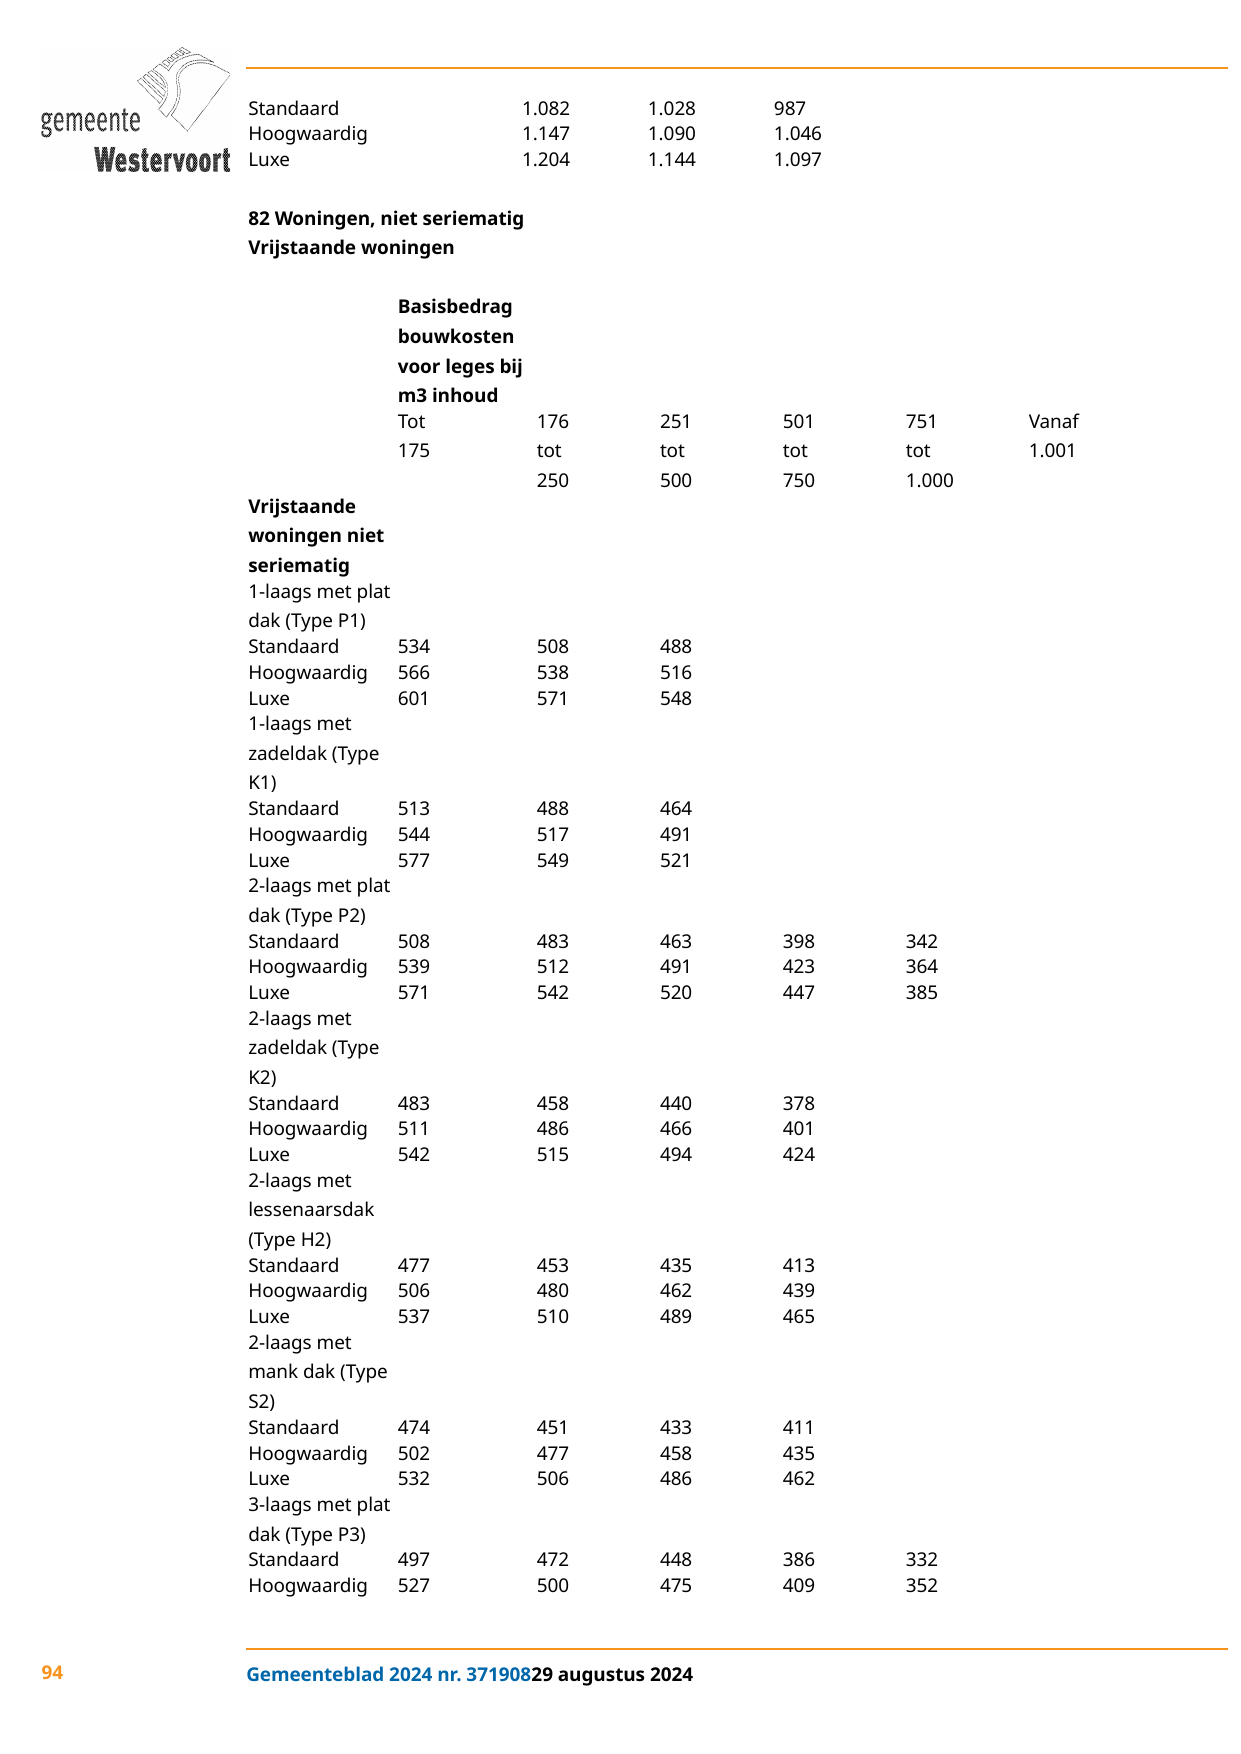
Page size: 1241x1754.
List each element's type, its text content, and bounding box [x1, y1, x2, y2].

table_cell [660, 1167, 783, 1252]
table_cell Vanaf 1.001 [1029, 408, 1152, 493]
table_cell 497 [398, 1547, 537, 1572]
table_cell [1029, 1141, 1152, 1167]
table_cell 451 [537, 1414, 660, 1440]
table_cell 477 [537, 1440, 660, 1466]
table_cell 483 [398, 1090, 537, 1116]
table_cell 462 [660, 1278, 783, 1303]
table_cell 447 [783, 979, 906, 1005]
table_cell 506 [537, 1466, 660, 1491]
table_cell [398, 710, 537, 795]
table_cell Hoogwaardig [248, 1116, 398, 1141]
table_cell [1029, 1116, 1152, 1141]
table_cell 2-laags met lessenaarsdak (Type H2) [248, 1167, 398, 1252]
table_cell [660, 1491, 783, 1547]
table_cell [906, 873, 1028, 928]
table_cell [537, 710, 660, 795]
table_cell [906, 1005, 1028, 1090]
table_cell Hoogwaardig [248, 659, 398, 685]
table_cell [906, 1329, 1028, 1414]
table_cell [537, 1005, 660, 1090]
table_cell 251 tot 500 [660, 408, 783, 493]
table_cell 398 [783, 928, 906, 953]
table_cell [1029, 1252, 1152, 1278]
table_cell [398, 493, 537, 578]
table_cell [906, 685, 1028, 710]
table_cell [906, 1491, 1028, 1547]
table_cell Luxe [248, 146, 374, 172]
table_cell 475 [660, 1572, 783, 1598]
table_cell 512 [537, 954, 660, 979]
table_cell [906, 847, 1028, 872]
table_cell 549 [537, 847, 660, 872]
table_cell 515 [537, 1141, 660, 1167]
table_cell 491 [660, 954, 783, 979]
table_cell [906, 1116, 1028, 1141]
table_cell Vrijstaande woningen niet seriematig [248, 493, 398, 578]
table_cell [1029, 633, 1152, 659]
table_cell 2-laags met mank dak (Type S2) [248, 1329, 398, 1414]
table_cell 332 [906, 1547, 1028, 1572]
table_cell Luxe [248, 1304, 398, 1329]
table_cell 435 [783, 1440, 906, 1466]
table_cell [1029, 1440, 1152, 1466]
table_cell [1026, 146, 1152, 172]
table_cell 1.097 [774, 146, 900, 172]
table_cell [398, 873, 537, 928]
table_cell [1026, 121, 1152, 146]
table_cell Luxe [248, 1141, 398, 1167]
table_cell 527 [398, 1572, 537, 1598]
table_cell 542 [398, 1141, 537, 1167]
table_cell 385 [906, 979, 1028, 1005]
text Vrijstaande woningen [248, 234, 1152, 260]
table_cell [398, 578, 537, 633]
table_header [248, 294, 398, 408]
table_cell 466 [660, 1116, 783, 1141]
table_cell [783, 659, 906, 685]
table_cell 1.082 [522, 95, 648, 121]
table_cell 464 [660, 795, 783, 821]
table_cell 3-laags met plat dak (Type P3) [248, 1491, 398, 1547]
table_cell Standaard [248, 928, 398, 953]
table_cell 1.046 [774, 121, 900, 146]
table_cell [1029, 928, 1152, 953]
table_cell [537, 1329, 660, 1414]
table_cell 751 tot 1.000 [906, 408, 1028, 493]
table_cell [1029, 710, 1152, 795]
table_cell 463 [660, 928, 783, 953]
table_cell [1029, 1167, 1152, 1252]
table_cell [783, 847, 906, 872]
table_cell [783, 1005, 906, 1090]
table_cell [398, 1329, 537, 1414]
table_cell 352 [906, 1572, 1028, 1598]
table_cell [906, 659, 1028, 685]
table_cell 378 [783, 1090, 906, 1116]
table_cell [906, 1252, 1028, 1278]
table_cell 571 [398, 979, 537, 1005]
table_cell [398, 1491, 537, 1547]
table_cell 424 [783, 1141, 906, 1167]
table_cell 510 [537, 1304, 660, 1329]
table_cell [906, 1440, 1028, 1466]
table_cell 548 [660, 685, 783, 710]
table_cell 488 [537, 795, 660, 821]
table_cell 513 [398, 795, 537, 821]
table_cell [1029, 954, 1152, 979]
table_cell [1029, 979, 1152, 1005]
table_cell [783, 1167, 906, 1252]
table_cell Luxe [248, 979, 398, 1005]
table_cell 1.204 [522, 146, 648, 172]
table_cell [783, 685, 906, 710]
table_cell 435 [660, 1252, 783, 1278]
table_cell [1029, 1491, 1152, 1547]
table_cell [906, 710, 1028, 795]
table_cell Standaard [248, 1414, 398, 1440]
table_cell 401 [783, 1116, 906, 1141]
table_cell 474 [398, 1414, 537, 1440]
table_cell 1.144 [648, 146, 774, 172]
table_cell [906, 1090, 1028, 1116]
table_cell 506 [398, 1278, 537, 1303]
table_cell 542 [537, 979, 660, 1005]
table_cell 538 [537, 659, 660, 685]
table_cell 477 [398, 1252, 537, 1278]
table_cell [660, 1005, 783, 1090]
table_cell 472 [537, 1547, 660, 1572]
table_cell 520 [660, 979, 783, 1005]
table_cell [1029, 1278, 1152, 1303]
table_cell 462 [783, 1466, 906, 1491]
table_cell 413 [783, 1252, 906, 1278]
table_cell [1029, 1466, 1152, 1491]
table_cell [783, 795, 906, 821]
table_cell 465 [783, 1304, 906, 1329]
table_cell [1029, 1090, 1152, 1116]
table_header Basisbedrag bouwkosten voor leges bij m3 inhoud [398, 294, 537, 408]
table_cell 342 [906, 928, 1028, 953]
table_cell 458 [660, 1440, 783, 1466]
table_cell [906, 1167, 1028, 1252]
table_cell 486 [660, 1466, 783, 1491]
table_cell 1.028 [648, 95, 774, 121]
table_cell 539 [398, 954, 537, 979]
table_cell [906, 1304, 1028, 1329]
table_cell [906, 493, 1028, 578]
table_cell 508 [398, 928, 537, 953]
table_cell 386 [783, 1547, 906, 1572]
table_cell Standaard [248, 95, 374, 121]
table_cell [1029, 821, 1152, 847]
table_cell [1029, 1414, 1152, 1440]
table_cell Standaard [248, 1547, 398, 1572]
table_cell 537 [398, 1304, 537, 1329]
table_cell Hoogwaardig [248, 1440, 398, 1466]
table_cell [783, 873, 906, 928]
table_cell [906, 578, 1028, 633]
table_cell 486 [537, 1116, 660, 1141]
table_cell [398, 1005, 537, 1090]
table_cell [1029, 578, 1152, 633]
table_cell 501 tot 750 [783, 408, 906, 493]
table_cell 440 [660, 1090, 783, 1116]
table_cell 544 [398, 821, 537, 847]
table_cell 566 [398, 659, 537, 685]
table_cell 511 [398, 1116, 537, 1141]
table_cell 517 [537, 821, 660, 847]
table_cell 502 [398, 1440, 537, 1466]
text 82 Woningen, niet seriematig [248, 205, 1152, 231]
table_cell 458 [537, 1090, 660, 1116]
table_cell 423 [783, 954, 906, 979]
table_cell [783, 1329, 906, 1414]
table_cell Hoogwaardig [248, 121, 374, 146]
table_cell 453 [537, 1252, 660, 1278]
table_cell Luxe [248, 1466, 398, 1491]
table_cell [1029, 1329, 1152, 1414]
table_cell [1029, 1005, 1152, 1090]
table_cell [1029, 659, 1152, 685]
table_cell [906, 633, 1028, 659]
table_cell [1029, 847, 1152, 872]
table_cell [900, 95, 1026, 121]
table_cell [783, 1491, 906, 1547]
table_cell [1029, 1572, 1152, 1598]
table_cell [1029, 493, 1152, 578]
table_cell [783, 821, 906, 847]
table_cell Hoogwaardig [248, 1278, 398, 1303]
table_cell 494 [660, 1141, 783, 1167]
table_cell [1029, 795, 1152, 821]
table_cell 532 [398, 1466, 537, 1491]
table_cell [900, 121, 1026, 146]
table_cell [783, 710, 906, 795]
picture [41, 47, 231, 172]
table_cell Standaard [248, 1252, 398, 1278]
table_cell Hoogwaardig [248, 954, 398, 979]
table_cell [783, 493, 906, 578]
table_cell Standaard [248, 1090, 398, 1116]
table_cell [660, 493, 783, 578]
table_cell 488 [660, 633, 783, 659]
table_cell 500 [537, 1572, 660, 1598]
table_cell [660, 710, 783, 795]
table_cell 483 [537, 928, 660, 953]
table_cell 489 [660, 1304, 783, 1329]
table_cell 601 [398, 685, 537, 710]
table_cell [374, 146, 522, 172]
table_cell [537, 578, 660, 633]
table_cell [537, 1167, 660, 1252]
table_cell [660, 1329, 783, 1414]
table_cell [537, 1491, 660, 1547]
table_cell [906, 1278, 1028, 1303]
table_cell [1029, 685, 1152, 710]
table_cell 480 [537, 1278, 660, 1303]
table_cell [783, 578, 906, 633]
table_cell [248, 408, 398, 493]
table_cell Hoogwaardig [248, 1572, 398, 1598]
table_cell 1.090 [648, 121, 774, 146]
table_cell 364 [906, 954, 1028, 979]
table_cell 448 [660, 1547, 783, 1572]
table_cell 1.147 [522, 121, 648, 146]
table_cell 2-laags met plat dak (Type P2) [248, 873, 398, 928]
table_cell [1029, 873, 1152, 928]
table_cell [906, 1141, 1028, 1167]
table_cell 1-laags met zadeldak (Type K1) [248, 710, 398, 795]
table_cell Standaard [248, 633, 398, 659]
table_cell [906, 821, 1028, 847]
table_cell [374, 121, 522, 146]
table_cell 491 [660, 821, 783, 847]
table_cell 409 [783, 1572, 906, 1598]
table_cell 508 [537, 633, 660, 659]
table_cell 521 [660, 847, 783, 872]
table_cell [374, 95, 522, 121]
table_cell [900, 146, 1026, 172]
table_cell 2-laags met zadeldak (Type K2) [248, 1005, 398, 1090]
table_cell 577 [398, 847, 537, 872]
table_cell [783, 633, 906, 659]
table_cell 176 tot 250 [537, 408, 660, 493]
table_cell [398, 1167, 537, 1252]
table_cell 516 [660, 659, 783, 685]
table_cell 1-laags met plat dak (Type P1) [248, 578, 398, 633]
table_cell [906, 795, 1028, 821]
table_cell Luxe [248, 685, 398, 710]
table_cell 411 [783, 1414, 906, 1440]
table_cell 439 [783, 1278, 906, 1303]
table_cell [660, 578, 783, 633]
table_cell [1029, 1304, 1152, 1329]
table_cell Tot 175 [398, 408, 537, 493]
table_cell [660, 873, 783, 928]
table_cell Luxe [248, 847, 398, 872]
table_cell [537, 873, 660, 928]
table_cell [537, 493, 660, 578]
table_cell 571 [537, 685, 660, 710]
table_cell Hoogwaardig [248, 821, 398, 847]
table_cell 534 [398, 633, 537, 659]
table_cell [1029, 1547, 1152, 1572]
table_cell Standaard [248, 795, 398, 821]
table_cell 433 [660, 1414, 783, 1440]
table_cell [906, 1414, 1028, 1440]
table_cell [1026, 95, 1152, 121]
table_cell 987 [774, 95, 900, 121]
table_cell [906, 1466, 1028, 1491]
